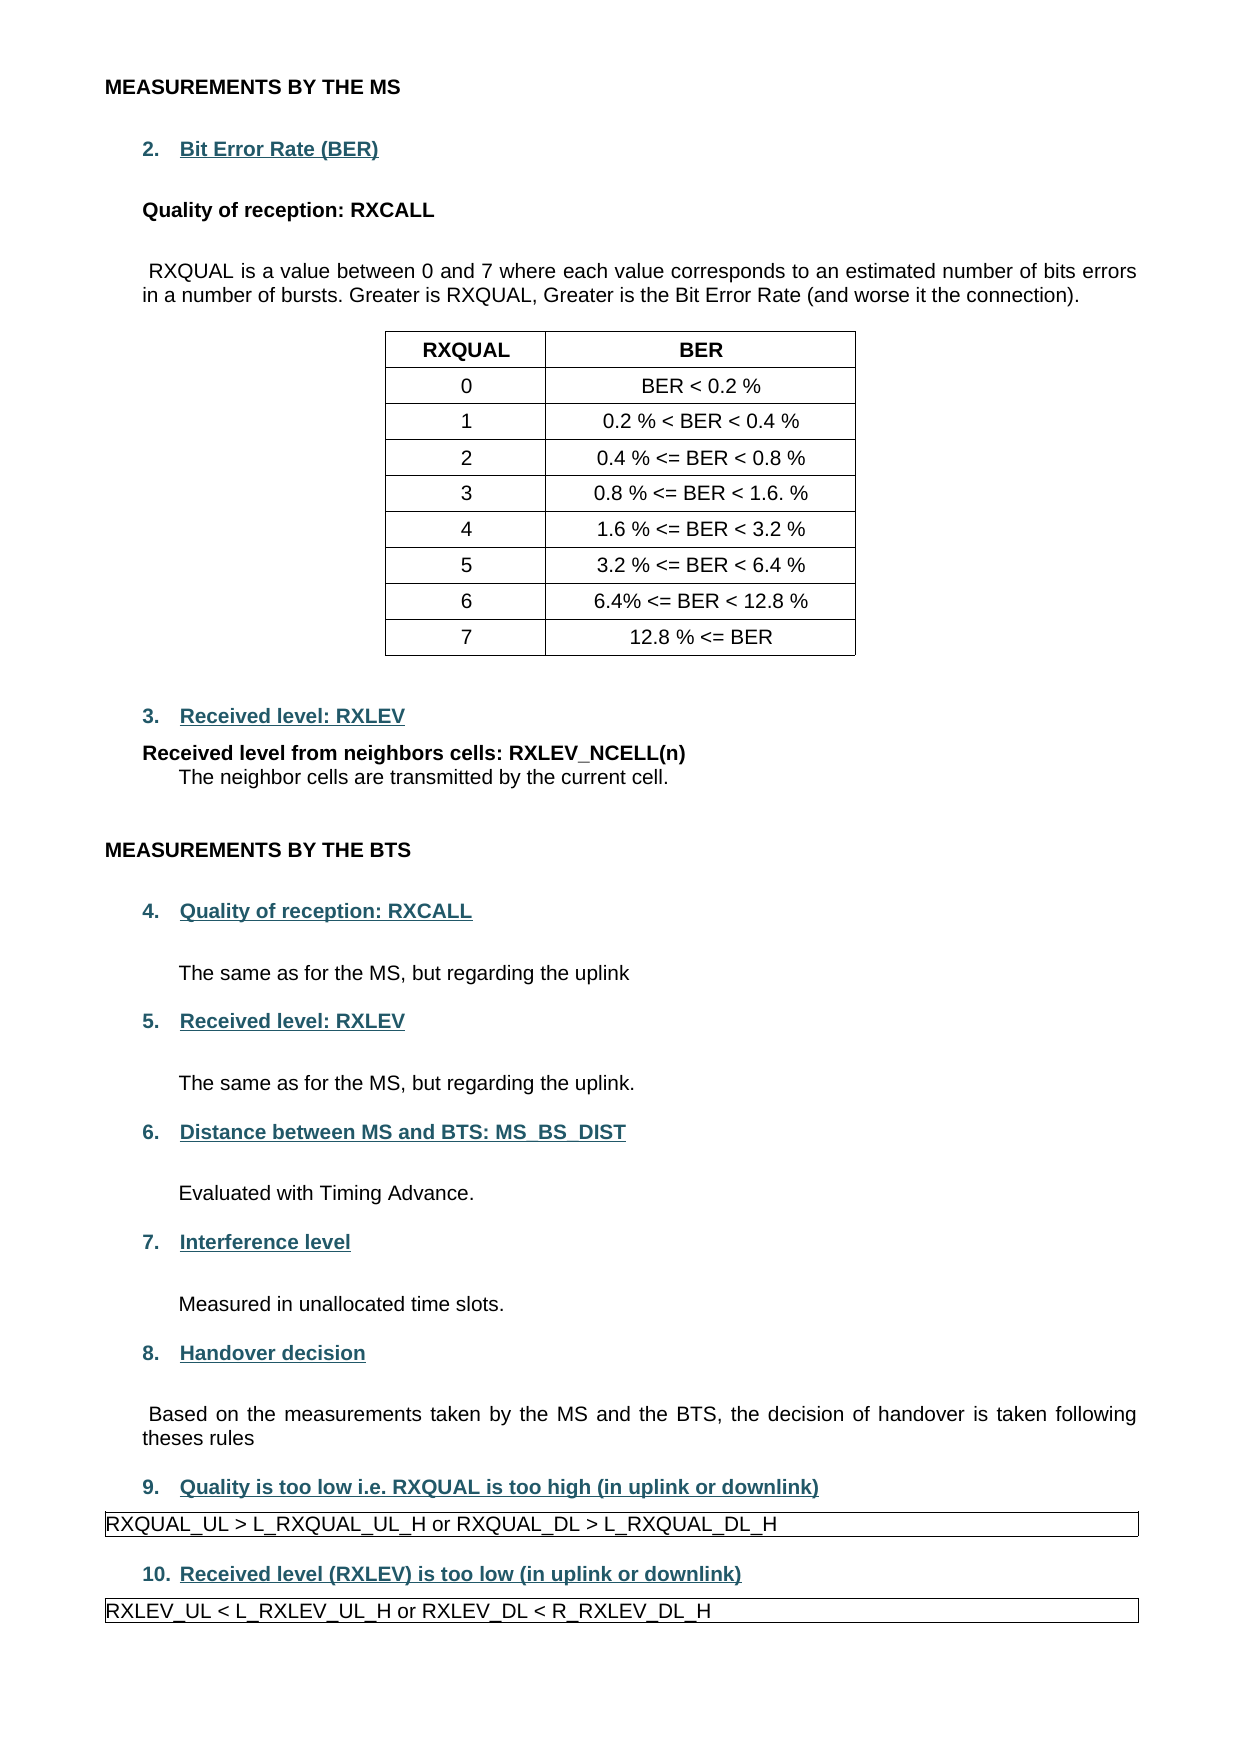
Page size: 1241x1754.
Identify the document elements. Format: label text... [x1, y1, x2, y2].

subtitle Interference level [142, 1230, 1138, 1254]
text The neighbor cells are transmitted by the current cell. [104, 764, 1138, 788]
subtitle Quality is too low i.e. RXQUAL is too high (in uplink or downlink) [142, 1475, 1138, 1499]
table_cell 4 [386, 512, 545, 547]
subtitle MEASUREMENTS BY THE BTS [104, 837, 1138, 861]
subtitle Received level (RXLEV) is too low (in uplink or downlink) [142, 1561, 1138, 1585]
text RXQUAL is a value between 0 and 7 where each value corresponds to an estimated number of bits errors in a number of bursts. Greater is RXQUAL, Greater is the Bit Error Rate (and worse it the connection). [142, 259, 1138, 307]
text Based on the measurements taken by the MS and the BTS, the decision of handover is taken following theses rules [142, 1402, 1138, 1450]
table_cell 1.6 % <= BER < 3.2 % [546, 512, 855, 547]
text Evaluated with Timing Advance. [104, 1181, 1138, 1205]
table_cell 6 [386, 584, 545, 619]
table_cell 1 [386, 404, 545, 439]
table_cell 12.8 % <= BER [546, 620, 855, 655]
text The same as for the MS, but regarding the uplink. [104, 1071, 1138, 1095]
subtitle Handover decision [142, 1341, 1138, 1364]
subtitle Quality of reception: RXCALL [142, 899, 1138, 923]
table_header BER [546, 332, 855, 367]
text RXLEV_UL < L_RXLEV_UL_H or RXLEV_DL < R_RXLEV_DL_H [106, 1599, 1138, 1622]
table_header RXQUAL [386, 332, 545, 367]
subtitle Bit Error Rate (BER) [142, 136, 1138, 160]
subtitle Quality of reception: RXCALL [104, 198, 1138, 222]
text RXQUAL_UL > L_RXQUAL_UL_H or RXQUAL_DL > L_RXQUAL_DL_H [106, 1513, 1138, 1536]
table_cell 3 [386, 476, 545, 511]
table_cell 6.4% <= BER < 12.8 % [546, 584, 855, 619]
table_cell 7 [386, 620, 545, 655]
table_cell 5 [386, 548, 545, 583]
subtitle Distance between MS and BTS: MS_BS_DIST [142, 1120, 1138, 1144]
table_cell 0.8 % <= BER < 1.6. % [546, 476, 855, 511]
table_cell 0.2 % < BER < 0.4 % [546, 404, 855, 439]
table_cell 3.2 % <= BER < 6.4 % [546, 548, 855, 583]
subtitle Received level: RXLEV [142, 1009, 1138, 1033]
table_cell BER < 0.2 % [546, 368, 855, 403]
table_cell 2 [386, 440, 545, 475]
subtitle MEASUREMENTS BY THE MS [104, 75, 1138, 99]
text Measured in unallocated time slots. [104, 1292, 1138, 1316]
text The same as for the MS, but regarding the uplink [104, 960, 1138, 984]
table_cell 0 [386, 368, 545, 403]
table_cell 0.4 % <= BER < 0.8 % [546, 440, 855, 475]
subtitle Received level: RXLEV [142, 704, 1138, 728]
subtitle Received level from neighbors cells: RXLEV_NCELL(n) [104, 741, 1138, 764]
